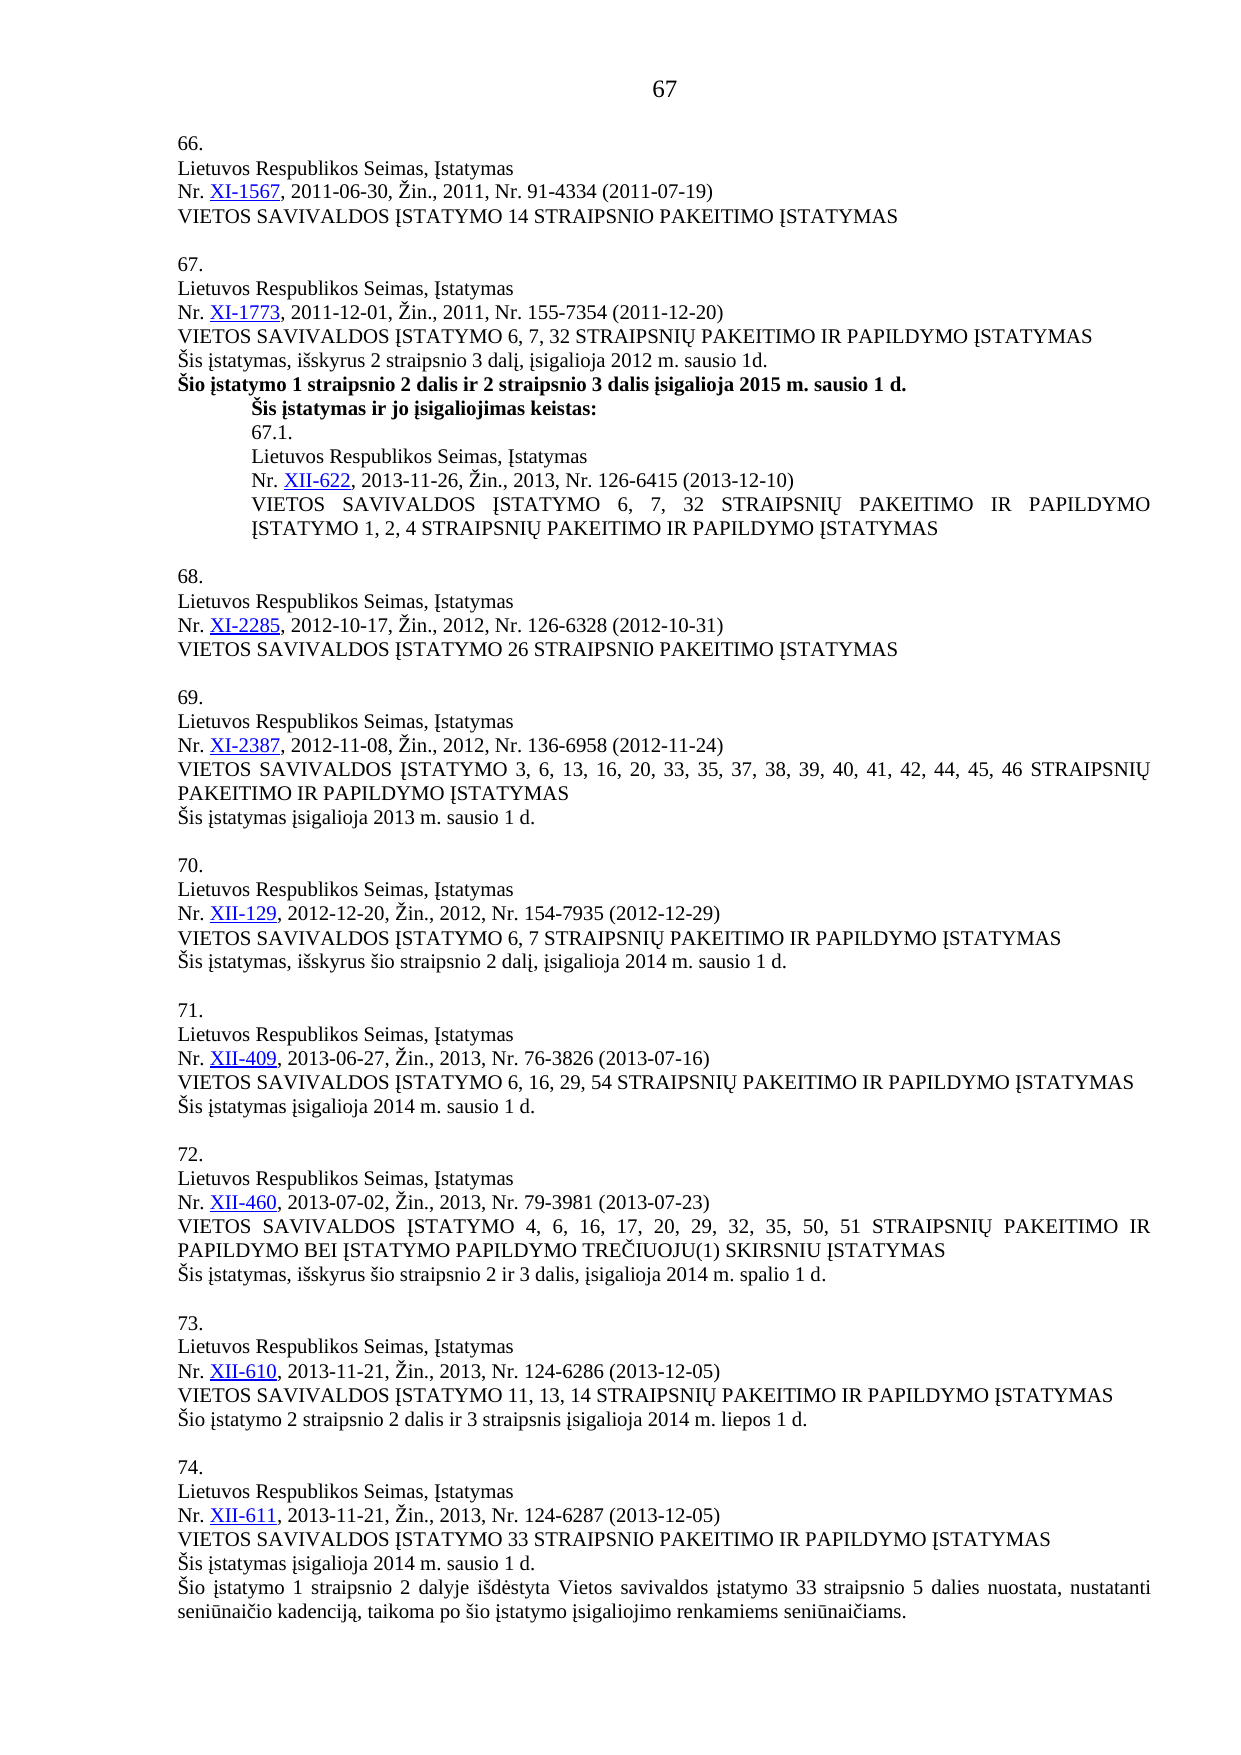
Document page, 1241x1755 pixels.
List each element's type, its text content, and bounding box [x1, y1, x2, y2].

text 66. [177, 131, 1152, 155]
text Lietuvos Respublikos Seimas, Įstatymas [177, 588, 1152, 613]
text Nr. XII-460, 2013-07-02, Žin., 2013, Nr. 79-3981 (2013-07-23) [177, 1190, 1152, 1214]
text Lietuvos Respublikos Seimas, Įstatymas [177, 155, 1152, 179]
text VIETOS SAVIVALDOS ĮSTATYMO 6, 16, 29, 54 STRAIPSNIŲ PAKEITIMO IR PAPILDYMO ĮSTATYMAS [177, 1070, 1152, 1094]
text Lietuvos Respublikos Seimas, Įstatymas [177, 709, 1152, 733]
text VIETOS SAVIVALDOS ĮSTATYMO 26 STRAIPSNIO PAKEITIMO ĮSTATYMAS [177, 637, 1152, 661]
text 70. [177, 853, 1152, 877]
text Lietuvos Respublikos Seimas, Įstatymas [177, 1334, 1152, 1358]
text Nr. XI-1567, 2011-06-30, Žin., 2011, Nr. 91-4334 (2011-07-19) [177, 179, 1152, 203]
text 74. [177, 1455, 1152, 1479]
text Nr. XI-1773, 2011-12-01, Žin., 2011, Nr. 155-7354 (2011-12-20) [177, 300, 1152, 324]
text Lietuvos Respublikos Seimas, Įstatymas [177, 1166, 1152, 1190]
text VIETOS SAVIVALDOS ĮSTATYMO 33 STRAIPSNIO PAKEITIMO IR PAPILDYMO ĮSTATYMAS [177, 1527, 1152, 1551]
text Šis įstatymas, išskyrus šio straipsnio 2 ir 3 dalis, įsigalioja 2014 m. spalio 1 d. [177, 1262, 1152, 1286]
text Nr. XII-622, 2013-11-26, Žin., 2013, Nr. 126-6415 (2013-12-10) [177, 468, 1152, 492]
text VIETOS SAVIVALDOS ĮSTATYMO 14 STRAIPSNIO PAKEITIMO ĮSTATYMAS [177, 203, 1152, 228]
text 72. [177, 1142, 1152, 1166]
text Nr. XII-129, 2012-12-20, Žin., 2012, Nr. 154-7935 (2012-12-29) [177, 901, 1152, 925]
text Šis įstatymas įsigalioja 2013 m. sausio 1 d. [177, 805, 1152, 829]
text Šis įstatymas, išskyrus šio straipsnio 2 dalį, įsigalioja 2014 m. sausio 1 d. [177, 949, 1152, 973]
text 67.1. [177, 420, 1152, 444]
text Šio įstatymo 2 straipsnio 2 dalis ir 3 straipsnis įsigalioja 2014 m. liepos 1 d. [177, 1407, 1152, 1431]
text 71. [177, 998, 1152, 1022]
text Nr. XII-610, 2013-11-21, Žin., 2013, Nr. 124-6286 (2013-12-05) [177, 1358, 1152, 1383]
text 73. [177, 1310, 1152, 1334]
text Nr. XII-611, 2013-11-21, Žin., 2013, Nr. 124-6287 (2013-12-05) [177, 1503, 1152, 1527]
text Šis įstatymas įsigalioja 2014 m. sausio 1 d. [177, 1094, 1152, 1118]
text VIETOS SAVIVALDOS ĮSTATYMO 3, 6, 13, 16, 20, 33, 35, 37, 38, 39, 40, 41, 42, 44, 45, 46 STRAIPSNIŲ PAKEITIMO IR PAPILDYMO ĮSTATYMAS [177, 757, 1152, 805]
text VIETOS SAVIVALDOS ĮSTATYMO 11, 13, 14 STRAIPSNIŲ PAKEITIMO IR PAPILDYMO ĮSTATYMAS [177, 1383, 1152, 1407]
text 69. [177, 685, 1152, 709]
text 67. [177, 252, 1152, 276]
text VIETOS SAVIVALDOS ĮSTATYMO 6, 7, 32 STRAIPSNIŲ PAKEITIMO IR PAPILDYMO ĮSTATYMAS [177, 324, 1152, 348]
text Lietuvos Respublikos Seimas, Įstatymas [177, 1479, 1152, 1503]
text VIETOS SAVIVALDOS ĮSTATYMO 4, 6, 16, 17, 20, 29, 32, 35, 50, 51 STRAIPSNIŲ PAKEITIMO IR PAPILDYMO BEI ĮSTATYMO PAPILDYMO TREČIUOJU(1) SKIRSNIU ĮSTATYMAS [177, 1214, 1152, 1262]
text Nr. XI-2387, 2012-11-08, Žin., 2012, Nr. 136-6958 (2012-11-24) [177, 733, 1152, 757]
text Nr. XII-409, 2013-06-27, Žin., 2013, Nr. 76-3826 (2013-07-16) [177, 1046, 1152, 1070]
text 68. [177, 564, 1152, 588]
text Šis įstatymas ir jo įsigaliojimas keistas: [177, 396, 1152, 420]
text Šio įstatymo 1 straipsnio 2 dalyje išdėstyta Vietos savivaldos įstatymo 33 straipsnio 5 dalies nuostata, nustatanti seniūnaičio kadenciją, taikoma po šio įstatymo įsigaliojimo renkamiems seniūnaičiams. [177, 1575, 1152, 1623]
text Šio įstatymo 1 straipsnio 2 dalis ir 2 straipsnio 3 dalis įsigalioja 2015 m. sausio 1 d. [177, 372, 1152, 396]
text VIETOS SAVIVALDOS ĮSTATYMO 6, 7 STRAIPSNIŲ PAKEITIMO IR PAPILDYMO ĮSTATYMAS [177, 925, 1152, 949]
text Lietuvos Respublikos Seimas, Įstatymas [177, 444, 1152, 468]
text Šis įstatymas, išskyrus 2 straipsnio 3 dalį, įsigalioja 2012 m. sausio 1d. [177, 348, 1152, 372]
text Šis įstatymas įsigalioja 2014 m. sausio 1 d. [177, 1551, 1152, 1575]
text VIETOS SAVIVALDOS ĮSTATYMO 6, 7, 32 STRAIPSNIŲ PAKEITIMO IR PAPILDYMO ĮSTATYMO 1, 2, 4 STRAIPSNIŲ PAKEITIMO IR PAPILDYMO ĮSTATYMAS [251, 492, 1152, 540]
text Nr. XI-2285, 2012-10-17, Žin., 2012, Nr. 126-6328 (2012-10-31) [177, 613, 1152, 637]
text Lietuvos Respublikos Seimas, Įstatymas [177, 877, 1152, 901]
text Lietuvos Respublikos Seimas, Įstatymas [177, 1022, 1152, 1046]
text Lietuvos Respublikos Seimas, Įstatymas [177, 276, 1152, 300]
